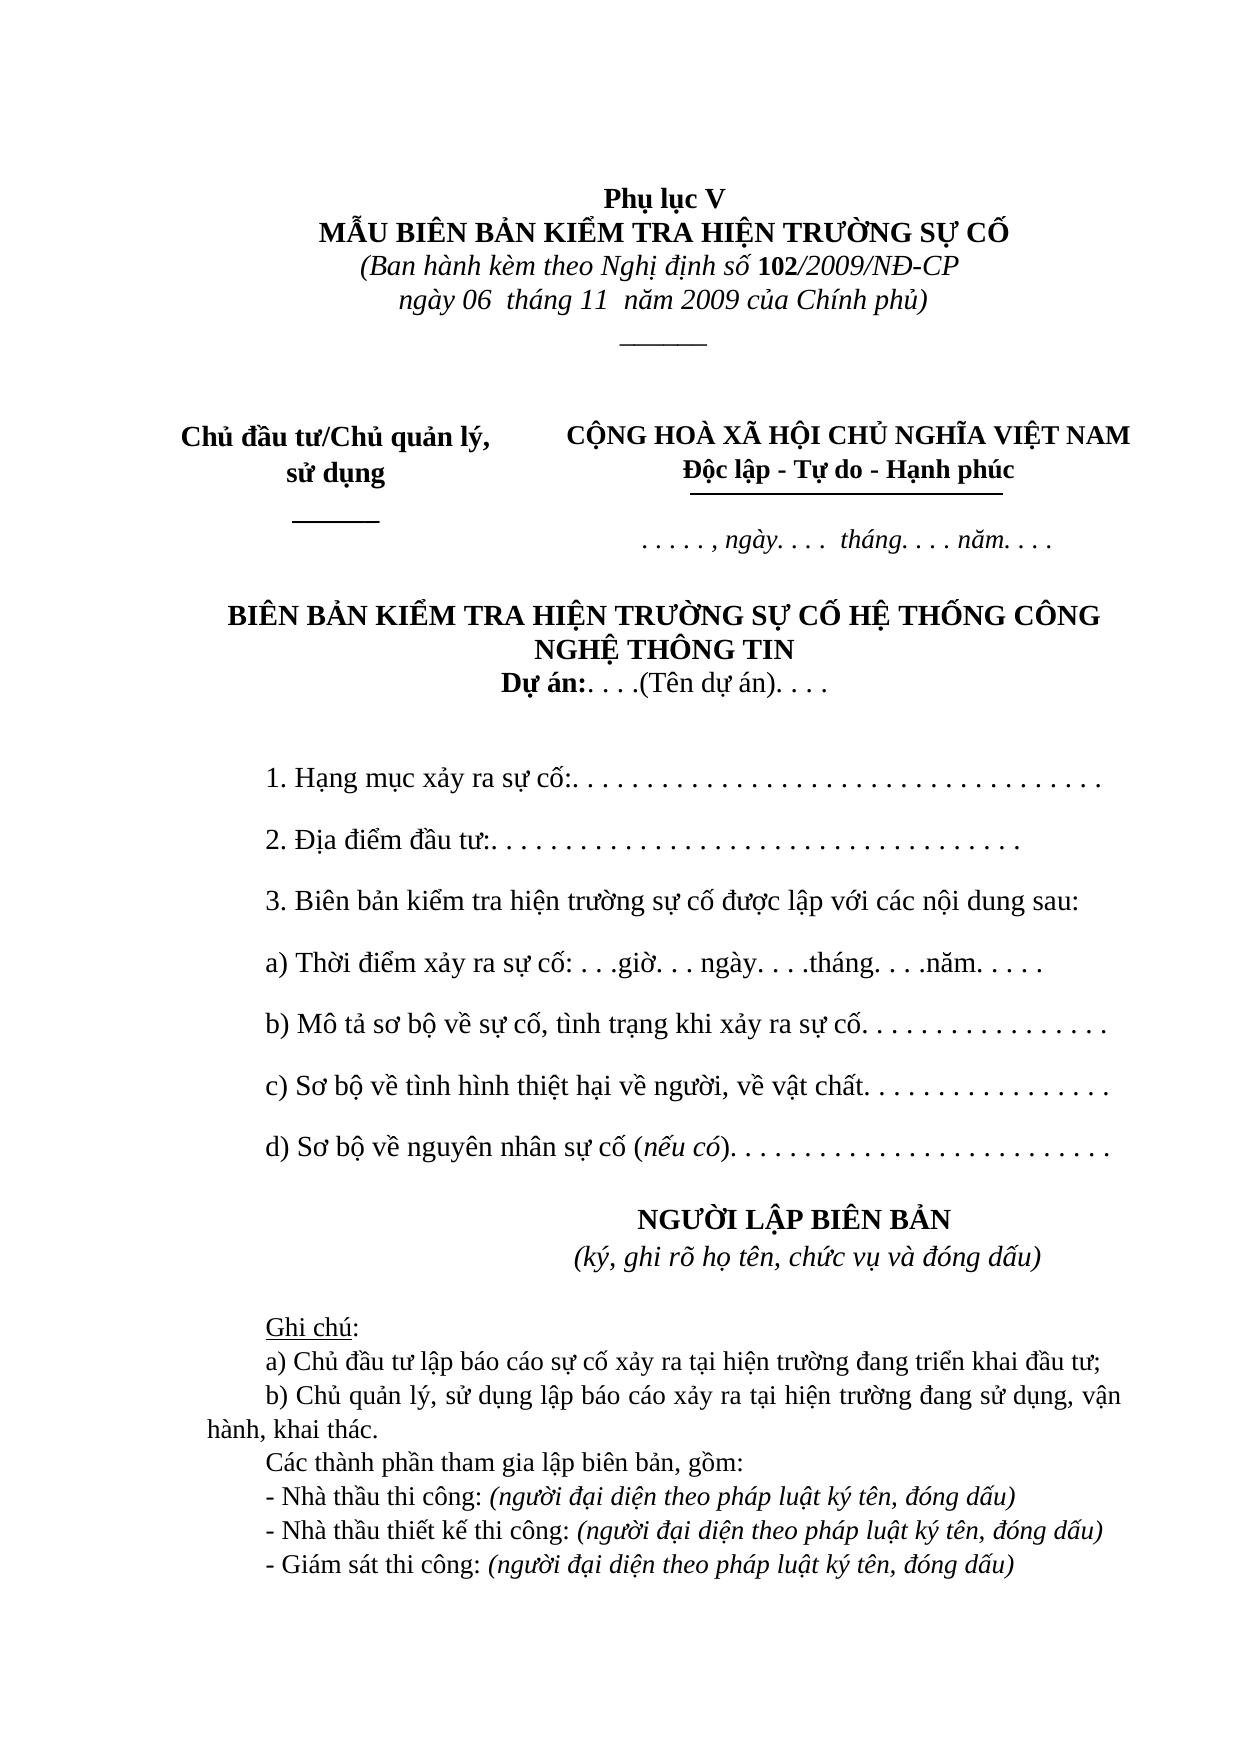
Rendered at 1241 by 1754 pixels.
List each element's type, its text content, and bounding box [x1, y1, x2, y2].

text - Nhà thầu thiết kế thi công: (người đại diện theo pháp luật ký tên, đóng dấu) [207, 1514, 1122, 1545]
text (Ban hành kèm theo Nghị định số 102/2009/NĐ-CP [207, 249, 1122, 282]
text d) Sơ bộ về nguyên nhân sự cố (nếu có). . . . . . . . . . . . . . . . . . . . . . . . . . [207, 1129, 1122, 1163]
text 2. Địa điểm đầu tư:. . . . . . . . . . . . . . . . . . . . . . . . . . . . . . . . . . . . [207, 822, 1122, 856]
text - Nhà thầu thi công: (người đại diện theo pháp luật ký tên, đóng dấu) [207, 1481, 1122, 1512]
text (ký, ghi rõ họ tên, chức vụ và đóng dấu) [207, 1239, 1122, 1272]
text a) Thời điểm xảy ra sự cố: . . .giờ. . . ngày. . . .tháng. . . .năm. . . . . [207, 945, 1122, 979]
text Dự án:. . . .(Tên dự án). . . . [207, 666, 1122, 699]
text 1. Hạng mục xảy ra sự cố:. . . . . . . . . . . . . . . . . . . . . . . . . . . . . . . . . . . . [207, 761, 1122, 794]
text Các thành phần tham gia lập biên bản, gồm: [207, 1447, 1122, 1478]
text NGƯỜI LẬP BIÊN BẢN [207, 1202, 1122, 1236]
text 3. Biên bản kiểm tra hiện trường sự cố được lập với các nội dung sau: [207, 884, 1122, 917]
table_header Chủ đầu tư/Chủ quản lý, sử dụng ______ [153, 419, 518, 562]
text a) Chủ đầu tư lập báo cáo sự cố xảy ra tại hiện trường đang triển khai đầu tư; [207, 1346, 1122, 1377]
text MẪU BIÊN BẢN KIỂM TRA HIỆN TRƯỜNG SỰ CỐ [207, 215, 1122, 249]
text ngày 06 tháng 11 năm 2009 của Chính phủ) [207, 282, 1122, 316]
text BIÊN BẢN KIỂM TRA HIỆN TRƯỜNG SỰ CỐ HỆ THỐNG CÔNG NGHỆ THÔNG TIN [207, 599, 1122, 666]
table_header CỘNG HOÀ XÃ HỘI CHỦ NGHĨA VIỆT NAM Độc lập - Tự do - Hạnh phúc . . . . . , ngày. . . . tháng. . . . năm. . . . [518, 419, 1176, 562]
text Ghi chú: [207, 1312, 1122, 1343]
text Phụ lục V [207, 182, 1122, 215]
text - Giám sát thi công: (người đại diện theo pháp luật ký tên, đóng dấu) [207, 1548, 1122, 1579]
text c) Sơ bộ về tình hình thiệt hại về người, về vật chất. . . . . . . . . . . . . . . . . [207, 1068, 1122, 1102]
text b) Mô tả sơ bộ về sự cố, tình trạng khi xảy ra sự cố. . . . . . . . . . . . . . . . . [207, 1007, 1122, 1040]
text ______ [207, 316, 1122, 349]
text b) Chủ quản lý, sử dụng lập báo cáo xảy ra tại hiện trường đang sử dụng, vận hành, khai thác. [207, 1379, 1122, 1444]
